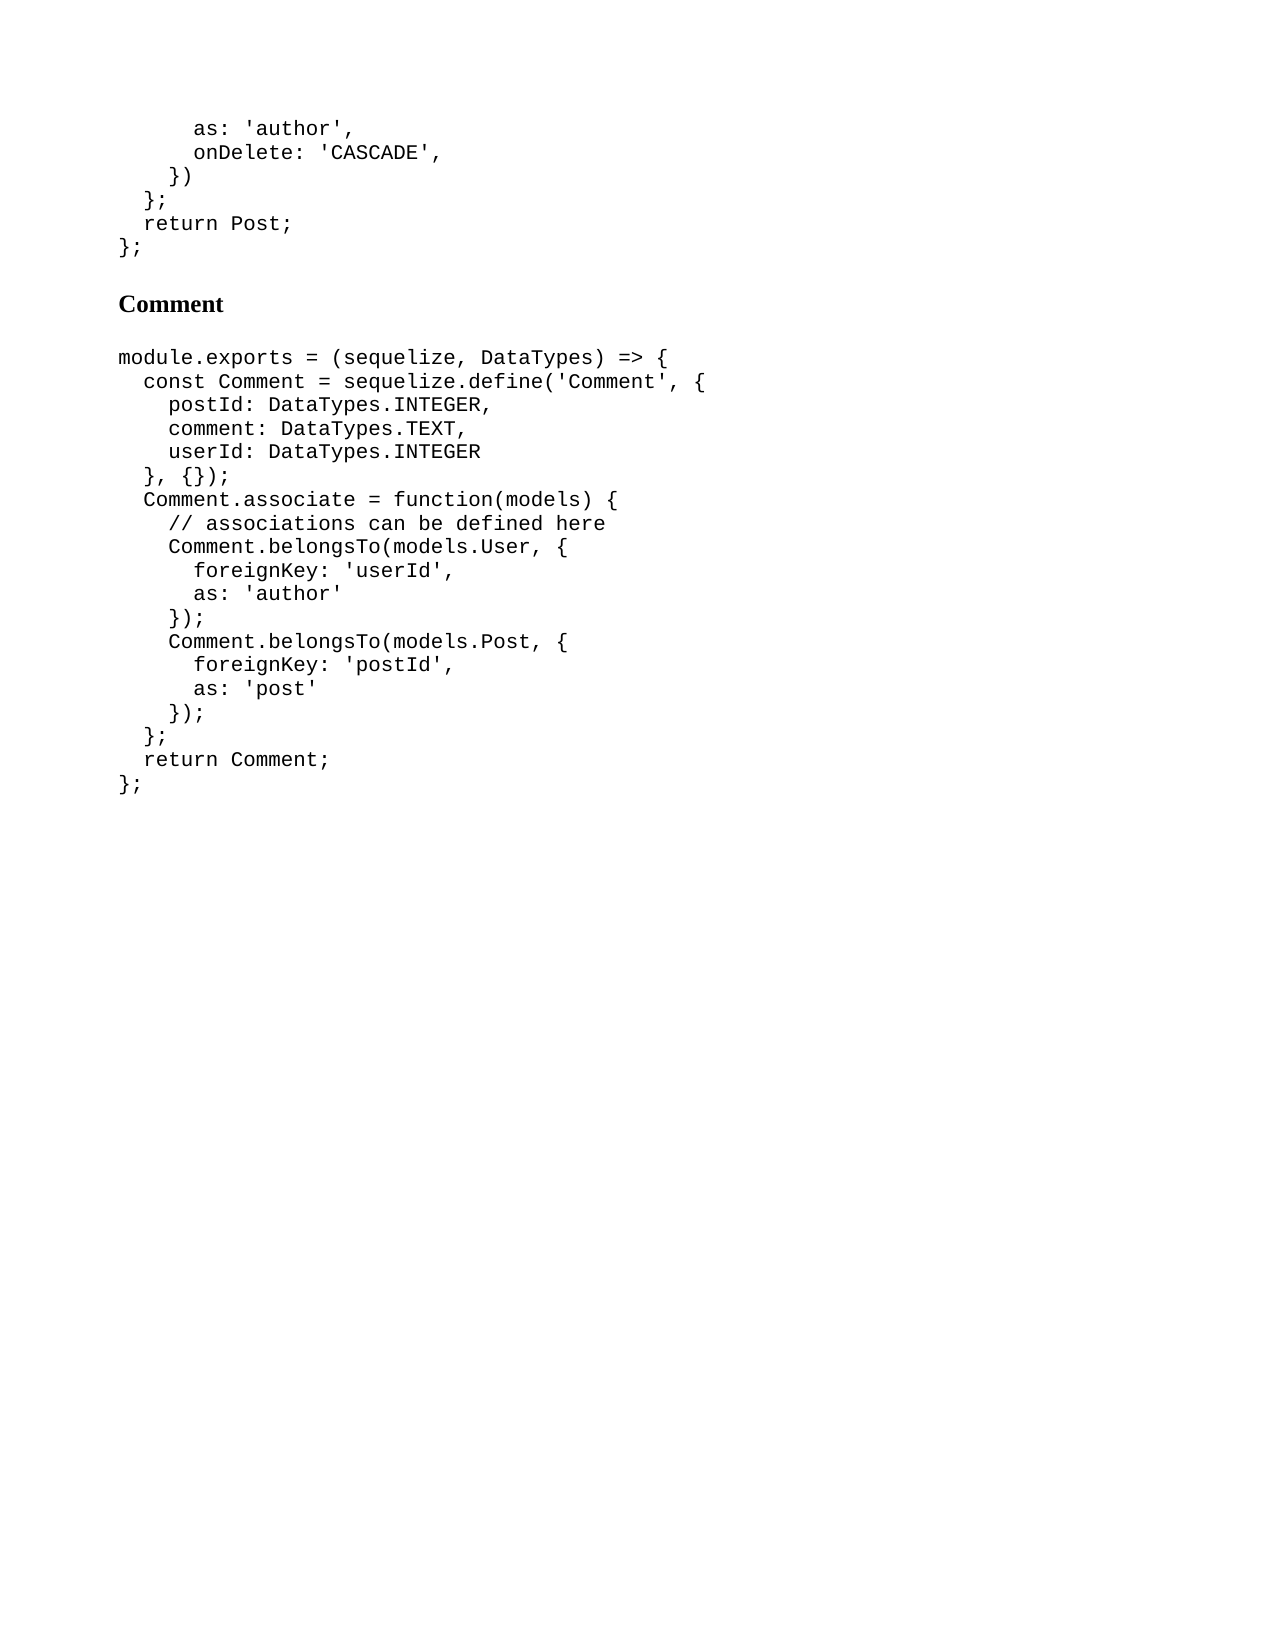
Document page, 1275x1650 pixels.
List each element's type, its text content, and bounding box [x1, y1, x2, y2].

text }; [118, 773, 1157, 796]
text Comment.belongsTo(models.Post, { [118, 631, 1157, 654]
text module.exports = (sequelize, DataTypes) => { [118, 347, 1157, 371]
text userId: DataTypes.INTEGER [118, 442, 1157, 465]
text }; [118, 236, 1157, 260]
text as: 'author' [118, 583, 1157, 607]
text }); [118, 702, 1157, 725]
text Comment [118, 289, 1157, 318]
text const Comment = sequelize.define('Comment', { [118, 371, 1157, 394]
text foreignKey: 'userId', [118, 560, 1157, 583]
text }) [118, 165, 1157, 189]
text postId: DataTypes.INTEGER, [118, 394, 1157, 418]
text }, {}); [118, 465, 1157, 489]
text onDelete: 'CASCADE', [118, 142, 1157, 165]
text return Post; [118, 213, 1157, 236]
text Comment.belongsTo(models.User, { [118, 536, 1157, 560]
text }); [118, 607, 1157, 631]
text }; [118, 725, 1157, 749]
text as: 'author', [118, 118, 1157, 142]
text as: 'post' [118, 678, 1157, 702]
text }; [118, 189, 1157, 213]
text // associations can be defined here [118, 512, 1157, 536]
text foreignKey: 'postId', [118, 654, 1157, 678]
text return Comment; [118, 749, 1157, 773]
text Comment.associate = function(models) { [118, 489, 1157, 512]
text comment: DataTypes.TEXT, [118, 418, 1157, 442]
